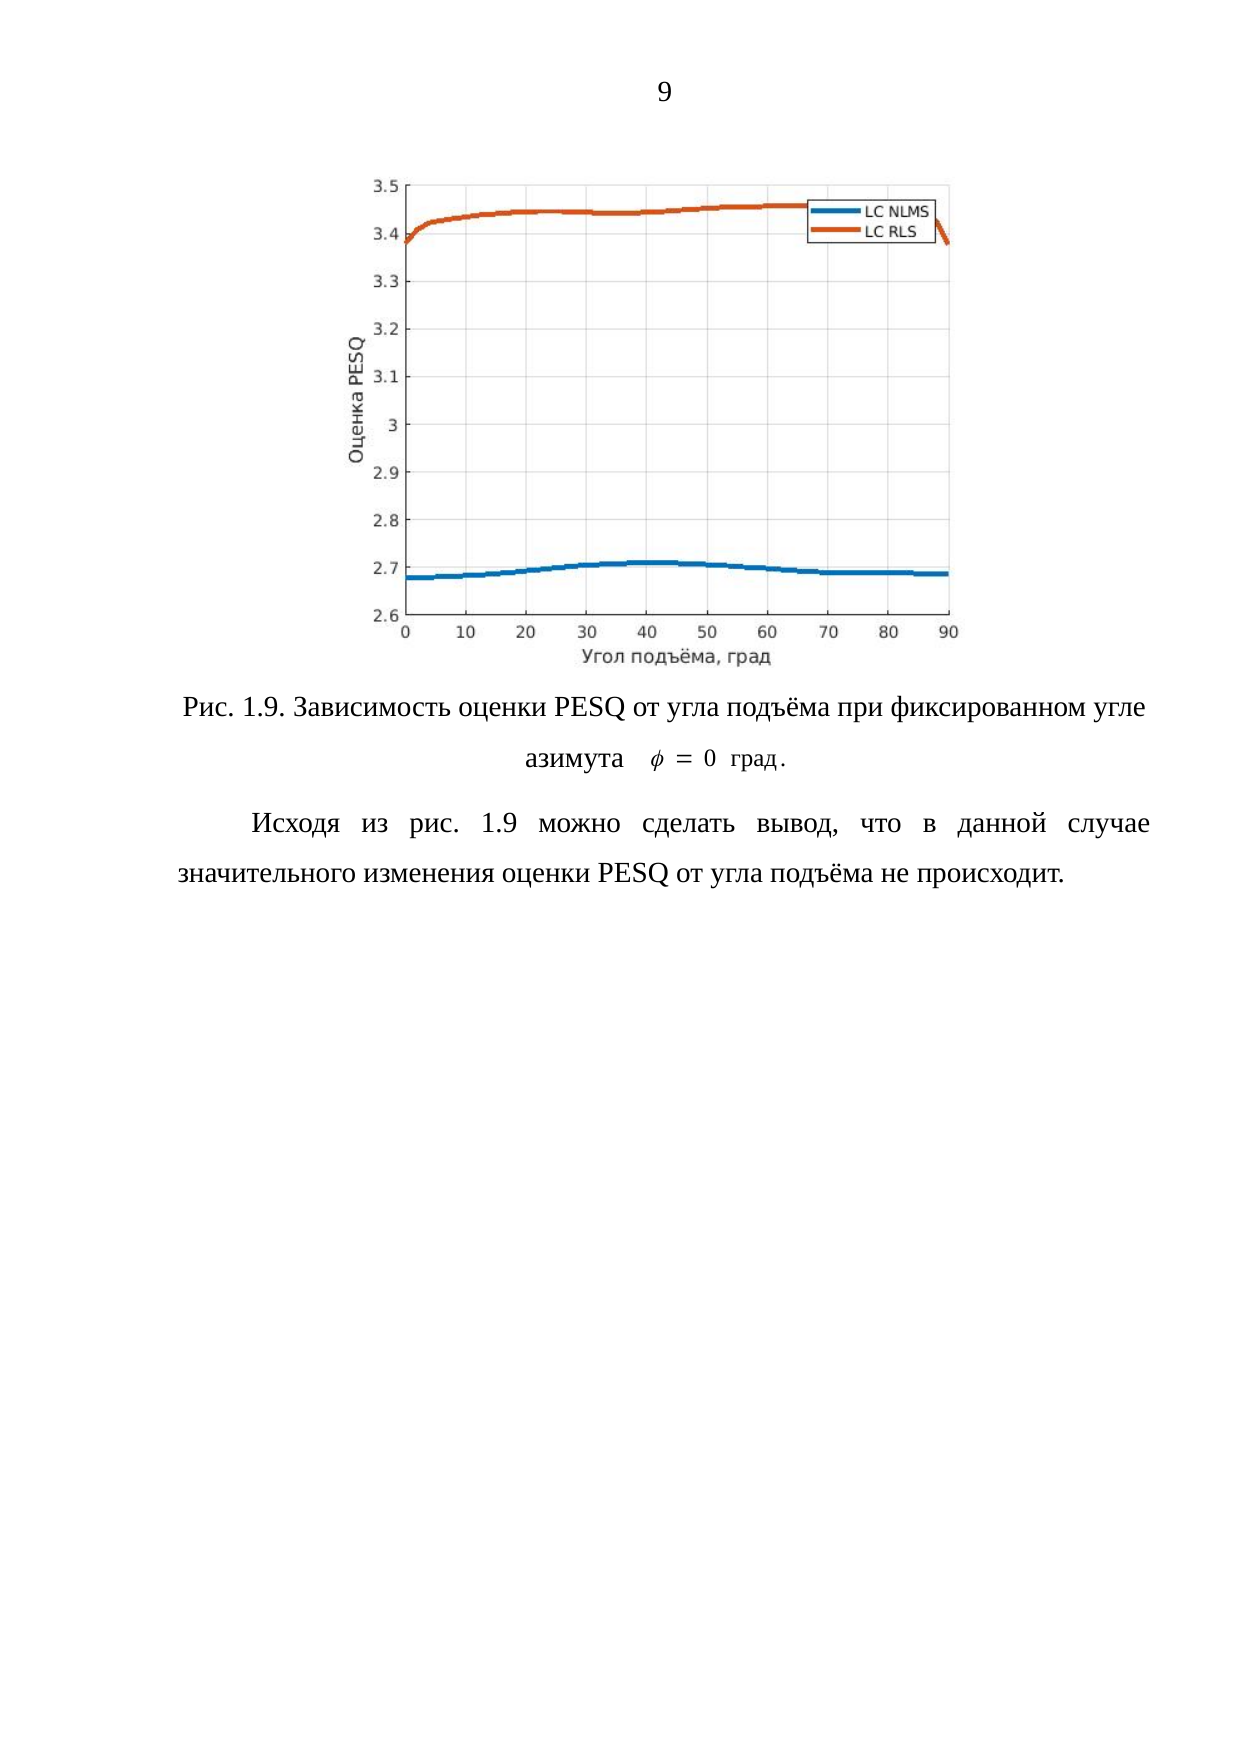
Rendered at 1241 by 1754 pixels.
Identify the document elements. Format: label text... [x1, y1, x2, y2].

picture [314, 147, 1015, 673]
text Рис. 1.9. Зависимость оценки PESQ от угла подъёма при фиксированном угле азимута [177, 673, 1152, 773]
text Исходя из рис. 1.9 можно сделать вывод, что в данной случае значительного изменения оценки PESQ от угла подъёма не происходит. [177, 805, 1152, 888]
